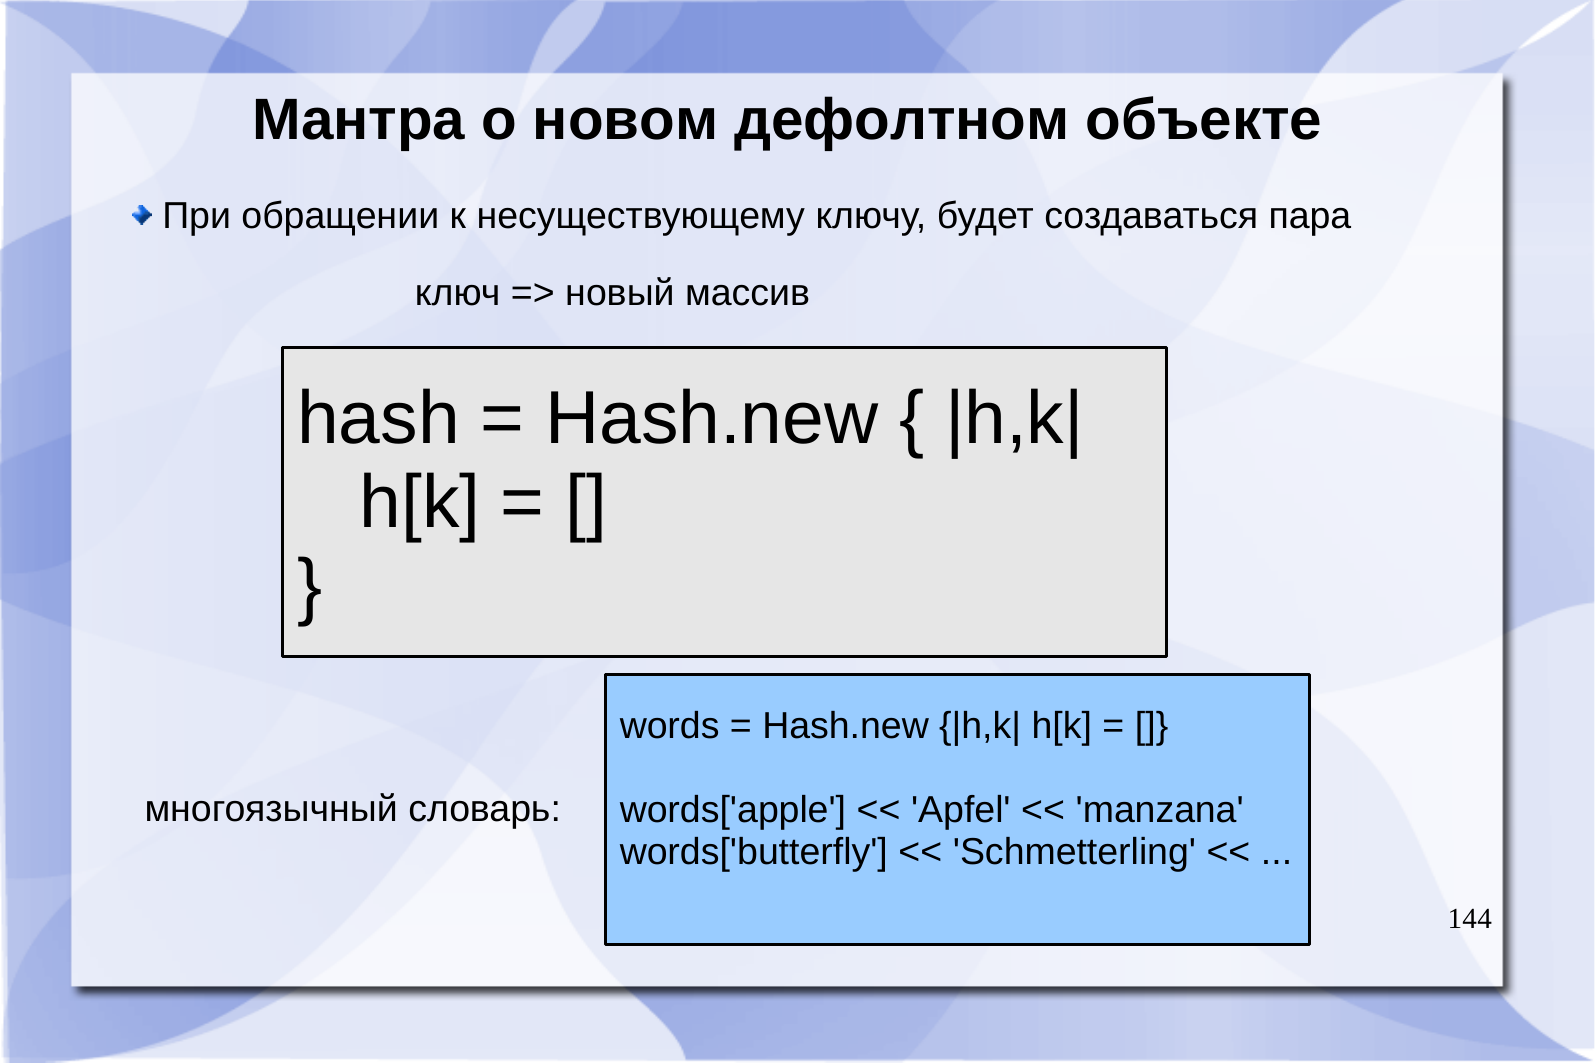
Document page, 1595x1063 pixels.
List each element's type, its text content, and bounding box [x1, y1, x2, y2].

text_box words = Hash.new {|h,k| h[k] = []} words['apple'] << 'Apfel' << 'manzana' words['butterfly'] << 'Schmetterling' << ... [605, 674, 1310, 945]
picture [0, 0, 1595, 1063]
text_box многоязычный словарь: [129, 780, 577, 838]
title Мантра о новом дефолтном объекте [75, 75, 1501, 164]
text_box hash = Hash.new { |h,k| h[k] = [] } [282, 347, 1167, 657]
text_box ключ => новый массив [400, 263, 826, 321]
text_box При обращении к несуществующему ключу, будет создаваться пара [118, 187, 1367, 244]
